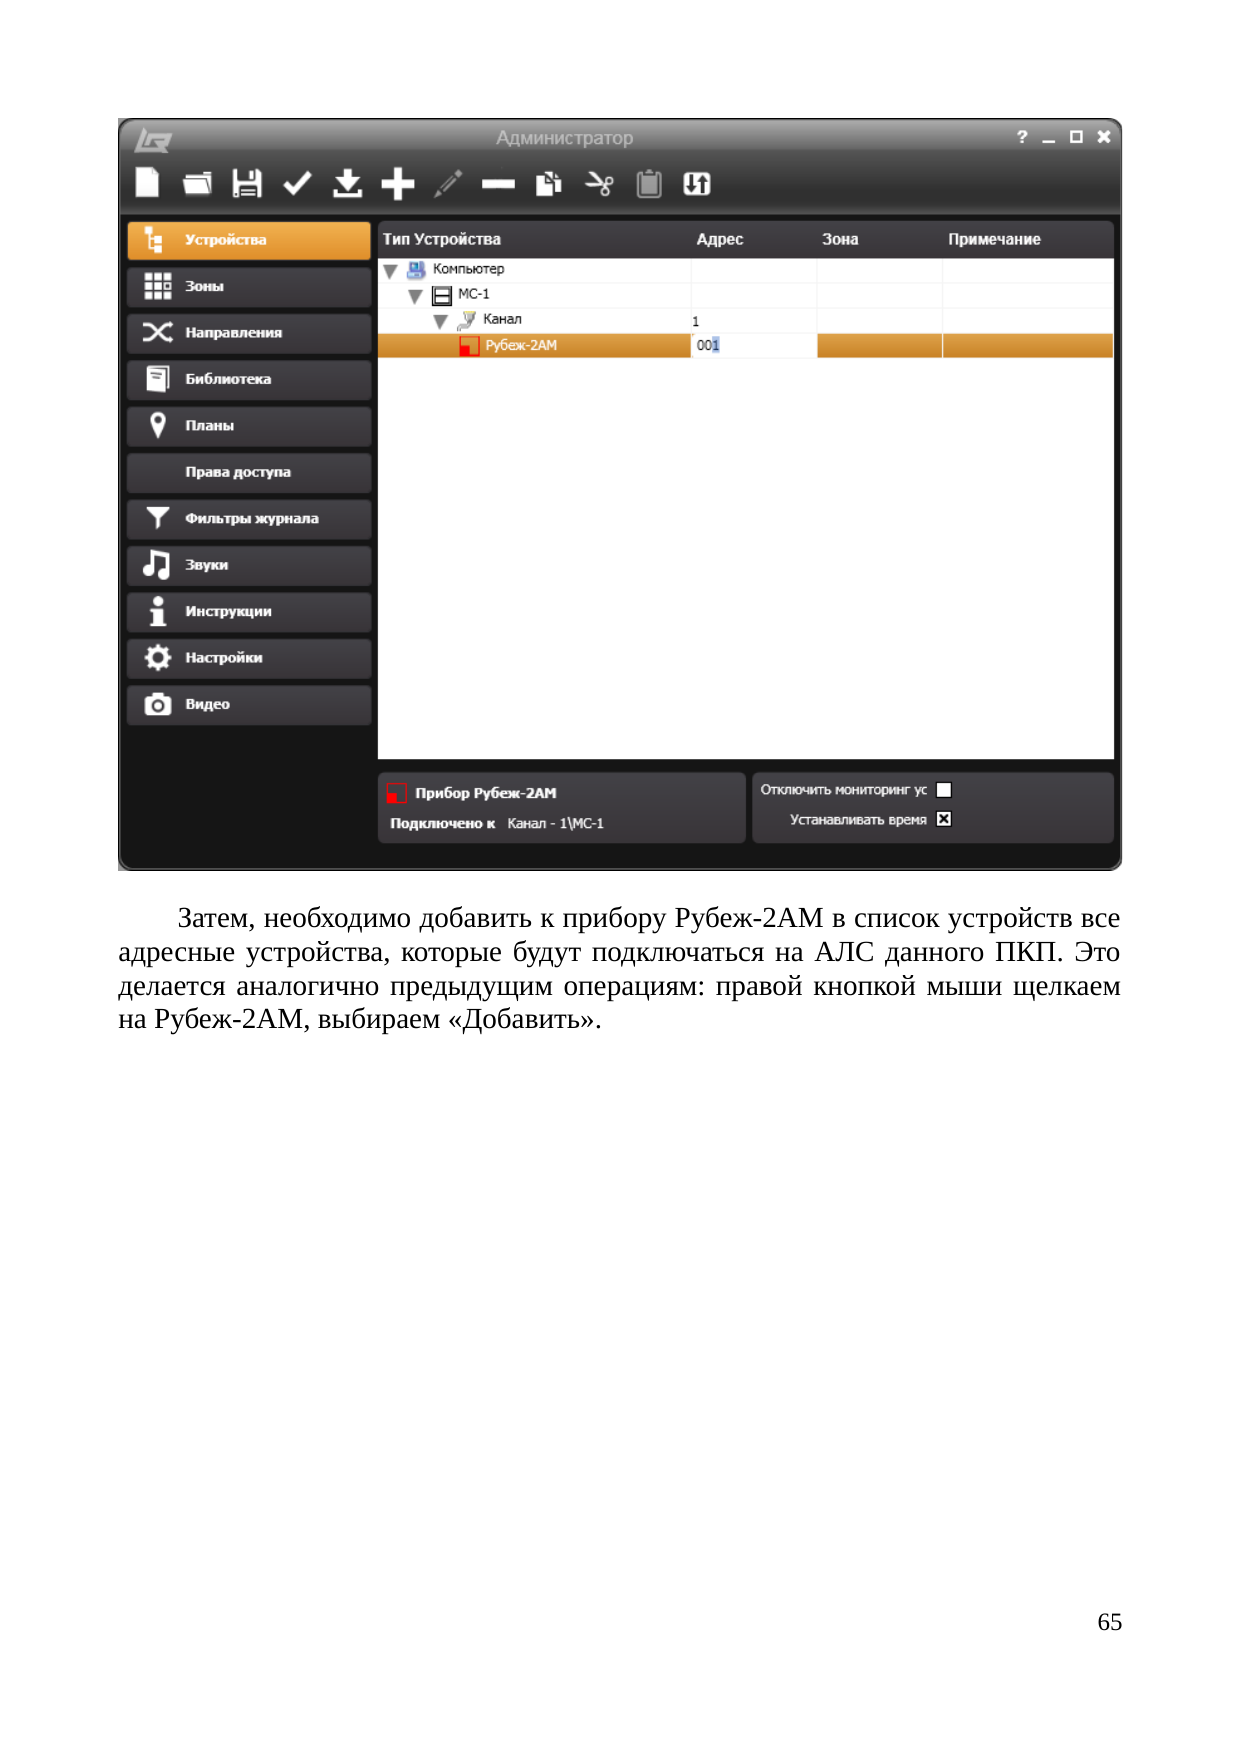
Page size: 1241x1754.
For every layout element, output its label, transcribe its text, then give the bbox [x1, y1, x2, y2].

picture [118, 118, 1123, 871]
text Затем, необходимо добавить к прибору Рубеж-2АМ в список устройств все адресные устройства, которые будут подключаться на АЛС данного ПКП. Это делается аналогично предыдущим операциям: правой кнопкой мыши щелкаем на Рубеж-2АМ, выбираем «Добавить». [118, 871, 1122, 1035]
